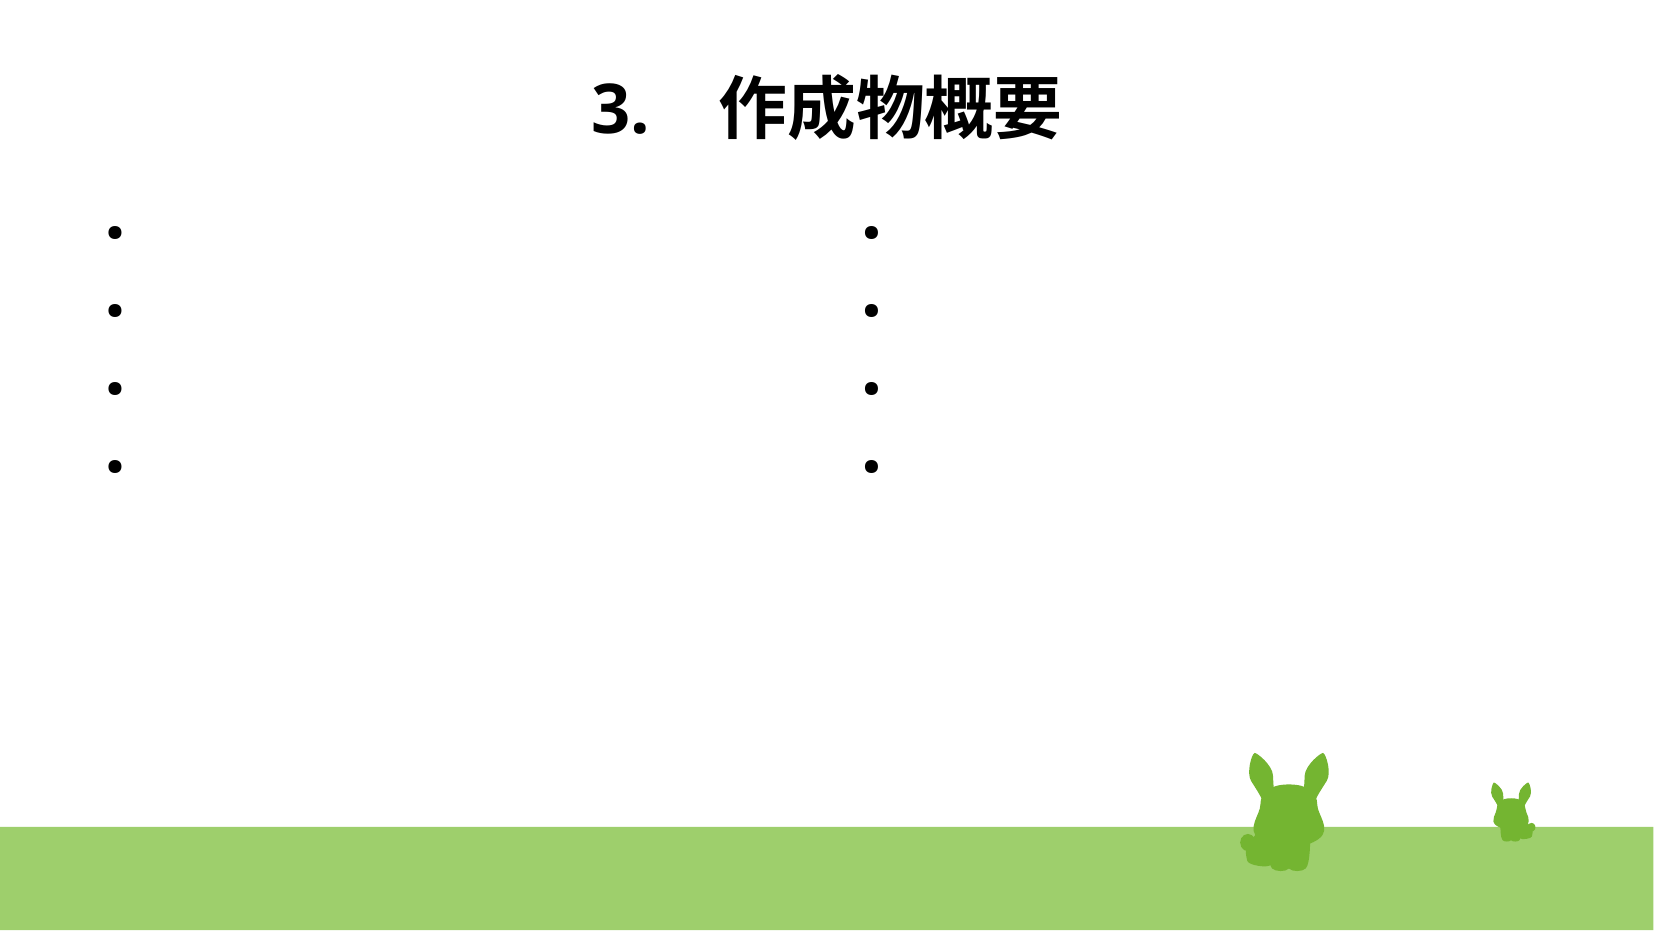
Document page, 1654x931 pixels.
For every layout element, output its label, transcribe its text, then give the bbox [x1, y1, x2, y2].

title 3. 作成物概要 [88, 29, 1565, 178]
list [88, 206, 809, 739]
list [845, 206, 1566, 739]
